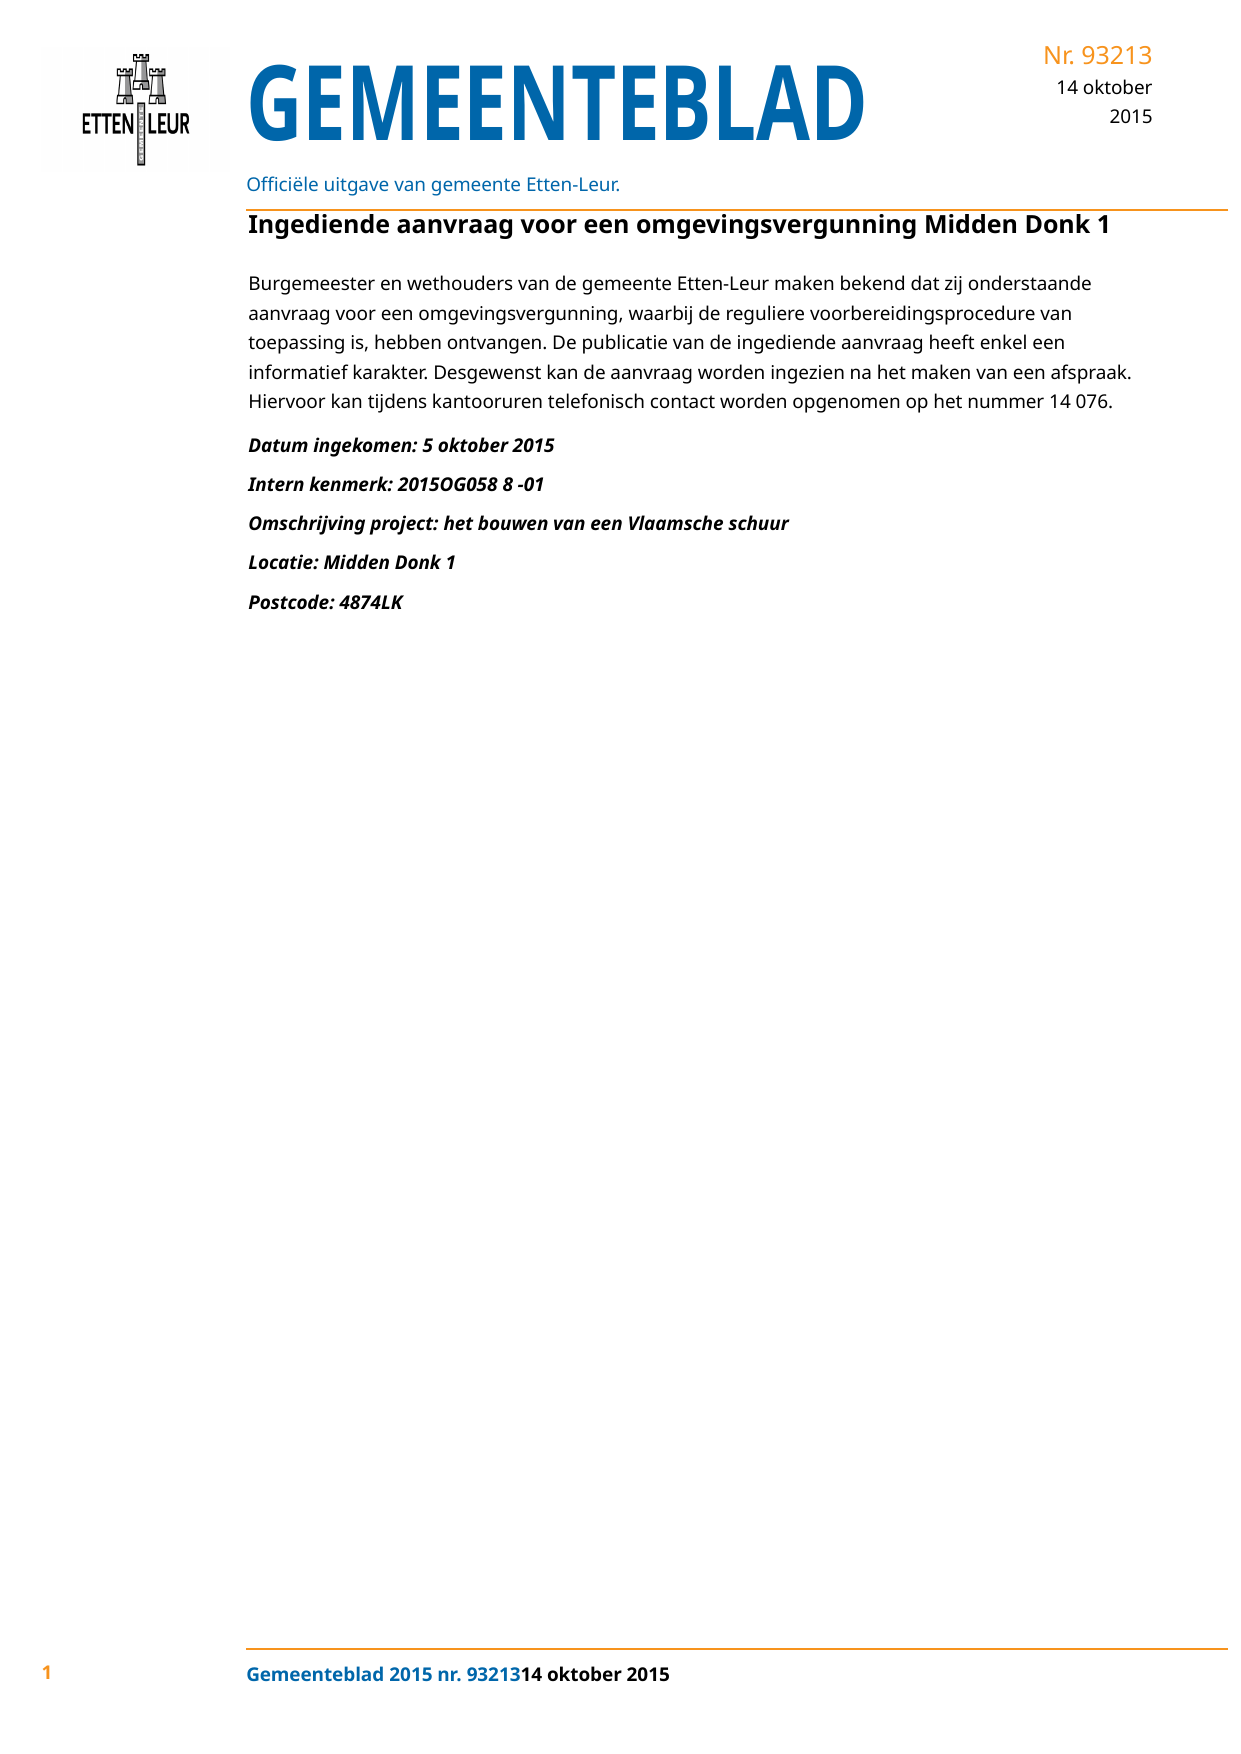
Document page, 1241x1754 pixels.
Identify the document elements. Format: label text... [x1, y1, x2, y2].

text Datum ingekomen: 5 oktober 2015 [248, 432, 1152, 457]
text Intern kenmerk: 2015OG058 8 -01 [248, 471, 1152, 497]
picture [41, 47, 231, 172]
text Postcode: 4874LK [248, 589, 1152, 614]
text Locatie: Midden Donk 1 [248, 549, 1152, 575]
text Burgemeester en wethouders van de gemeente Etten-Leur maken bekend dat zij onderstaande aanvraag voor een omgevingsvergunning, waarbij de reguliere voorbereidingsprocedure van toepassing is, hebben ontvangen. De publicatie van de ingediende aanvraag heeft enkel een informatief karakter. Desgewenst kan de aanvraag worden ingezien na het maken van een afspraak. Hiervoor kan tijdens kantooruren telefonisch contact worden opgenomen op het nummer 14 076. [248, 270, 1152, 414]
text Ingediende aanvraag voor een omgevingsvergunning Midden Donk 1 [248, 211, 1152, 241]
text Omschrijving project: het bouwen van een Vlaamsche schuur [248, 510, 1152, 536]
